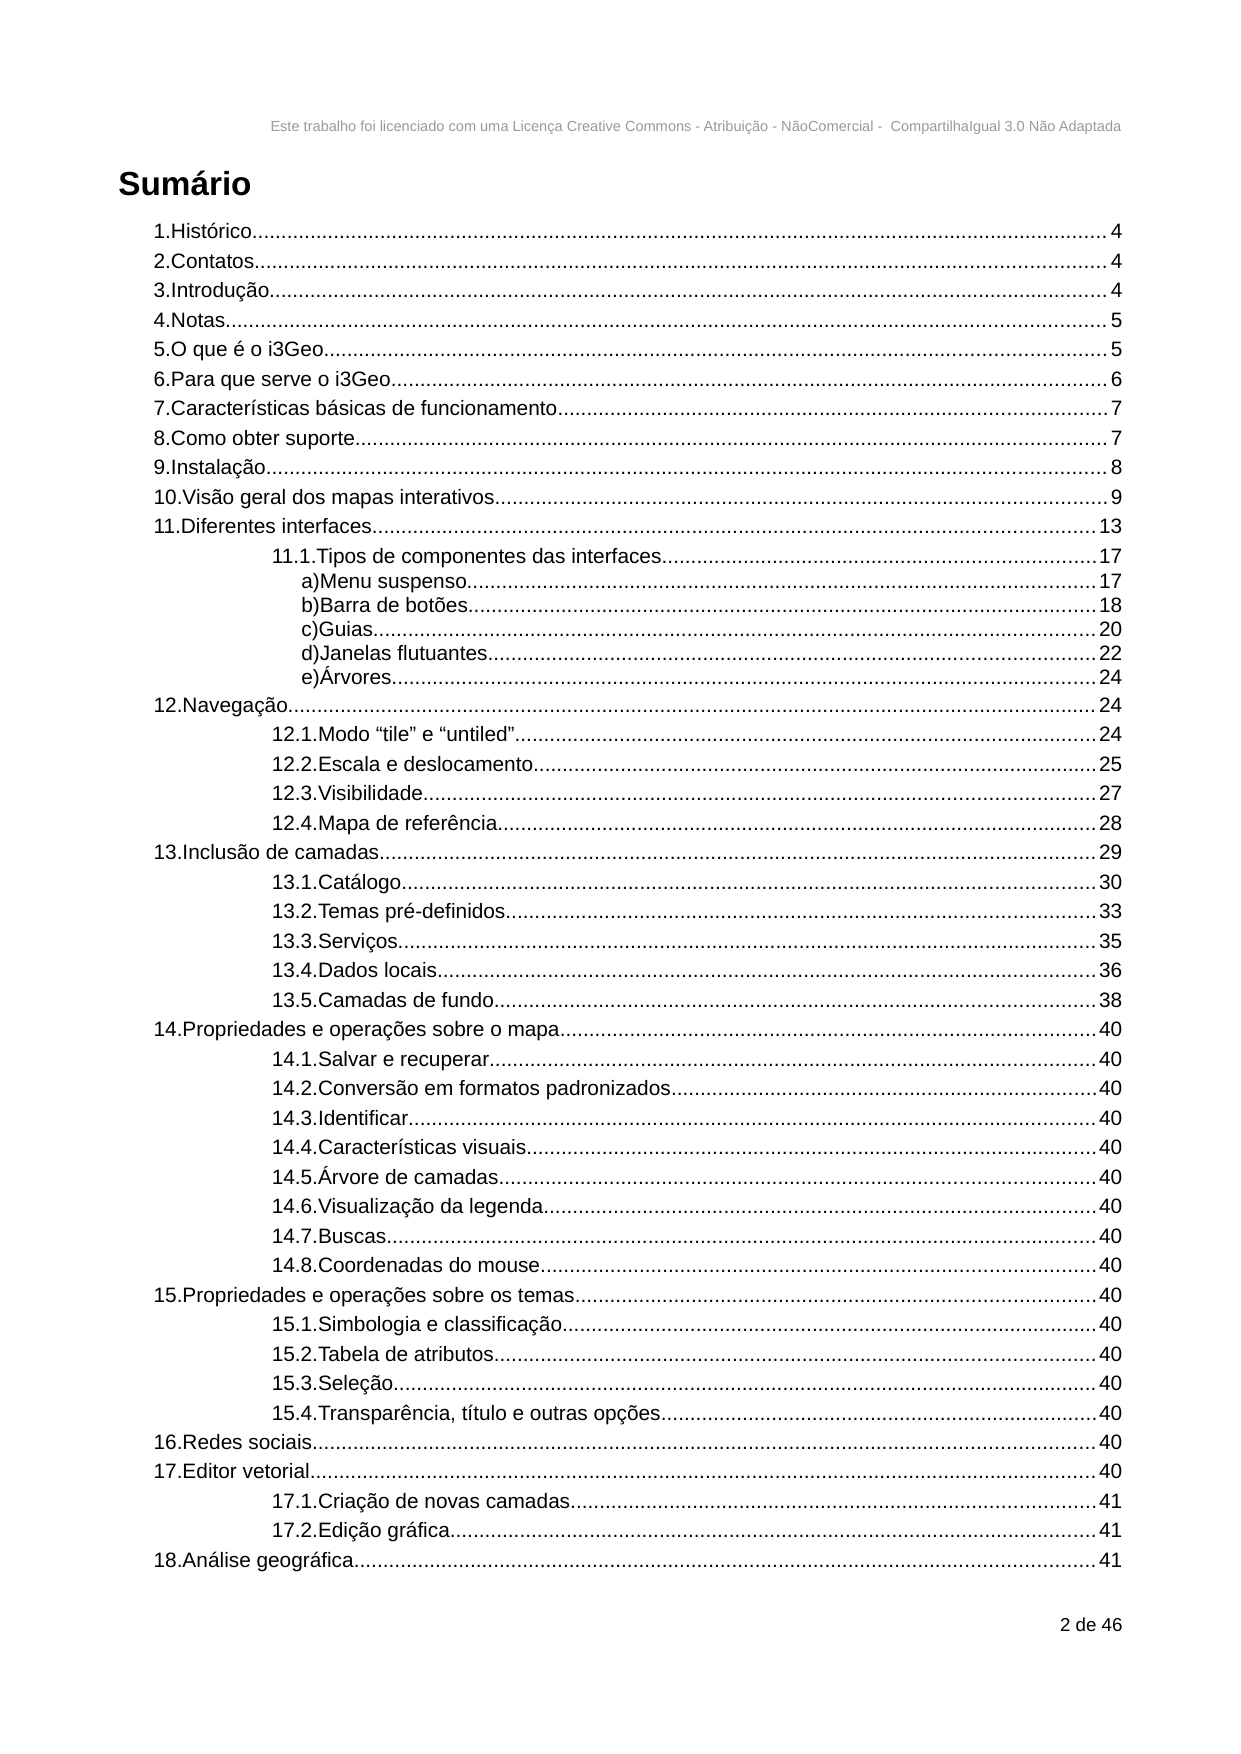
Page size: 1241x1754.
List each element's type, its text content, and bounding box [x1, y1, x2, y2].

text 12.2.Escala e deslocamento 25 [266, 748, 1122, 777]
text 14.2.Conversão em formatos padronizados 40 [266, 1072, 1122, 1102]
text 15.1.Simbologia e classificação 40 [266, 1308, 1122, 1337]
text 13.Inclusão de camadas 29 [118, 836, 1122, 866]
text b)Barra de botões 18 [295, 593, 1122, 617]
text 13.1.Catálogo 30 [266, 866, 1122, 895]
text 17.Editor vetorial 40 [118, 1455, 1122, 1485]
text 7.Características básicas de funcionamento 7 [118, 392, 1122, 422]
text 13.3.Serviços 35 [266, 925, 1122, 954]
text 14.1.Salvar e recuperar 40 [266, 1043, 1122, 1072]
text d)Janelas flutuantes 22 [295, 641, 1122, 665]
text c)Guias 20 [295, 617, 1122, 641]
text 1.Histórico 4 [118, 215, 1122, 245]
text 18.Análise geográfica 41 [118, 1544, 1122, 1573]
text 12.4.Mapa de referência 28 [266, 807, 1122, 836]
text 14.6.Visualização da legenda 40 [266, 1190, 1122, 1219]
text 14.4.Características visuais 40 [266, 1131, 1122, 1161]
text 13.4.Dados locais 36 [266, 954, 1122, 984]
text 16.Redes sociais 40 [118, 1426, 1122, 1455]
text 6.Para que serve o i3Geo 6 [118, 363, 1122, 392]
text 12.3.Visibilidade 27 [266, 777, 1122, 807]
text 11.Diferentes interfaces 13 [118, 510, 1122, 539]
text 13.5.Camadas de fundo 38 [266, 984, 1122, 1013]
text 14.5.Árvore de camadas 40 [266, 1161, 1122, 1190]
text 17.2.Edição gráfica 41 [266, 1514, 1122, 1544]
subtitle Sumário [118, 164, 1122, 203]
text a)Menu suspenso 17 [295, 569, 1122, 593]
text 12.1.Modo “tile” e “untiled” 24 [266, 718, 1122, 748]
text e)Árvores 24 [295, 665, 1122, 689]
text 11.1.Tipos de componentes das interfaces 17 [266, 539, 1122, 569]
text 14.Propriedades e operações sobre o mapa 40 [118, 1013, 1122, 1043]
text 15.4.Transparência, título e outras opções 40 [266, 1396, 1122, 1426]
text 15.2.Tabela de atributos 40 [266, 1337, 1122, 1367]
text 17.1.Criação de novas camadas 41 [266, 1485, 1122, 1514]
text 3.Introdução 4 [118, 274, 1122, 304]
text 8.Como obter suporte 7 [118, 422, 1122, 451]
text 9.Instalação 8 [118, 451, 1122, 481]
text 12.Navegação 24 [118, 689, 1122, 718]
text 14.8.Coordenadas do mouse 40 [266, 1249, 1122, 1278]
text 4.Notas 5 [118, 304, 1122, 333]
text 15.3.Seleção 40 [266, 1367, 1122, 1396]
text 14.3.Identificar 40 [266, 1102, 1122, 1131]
text 15.Propriedades e operações sobre os temas 40 [118, 1278, 1122, 1308]
text 2.Contatos 4 [118, 245, 1122, 274]
text 14.7.Buscas 40 [266, 1219, 1122, 1249]
text 5.O que é o i3Geo 5 [118, 333, 1122, 363]
text 10.Visão geral dos mapas interativos 9 [118, 481, 1122, 510]
text 13.2.Temas pré-definidos 33 [266, 895, 1122, 925]
